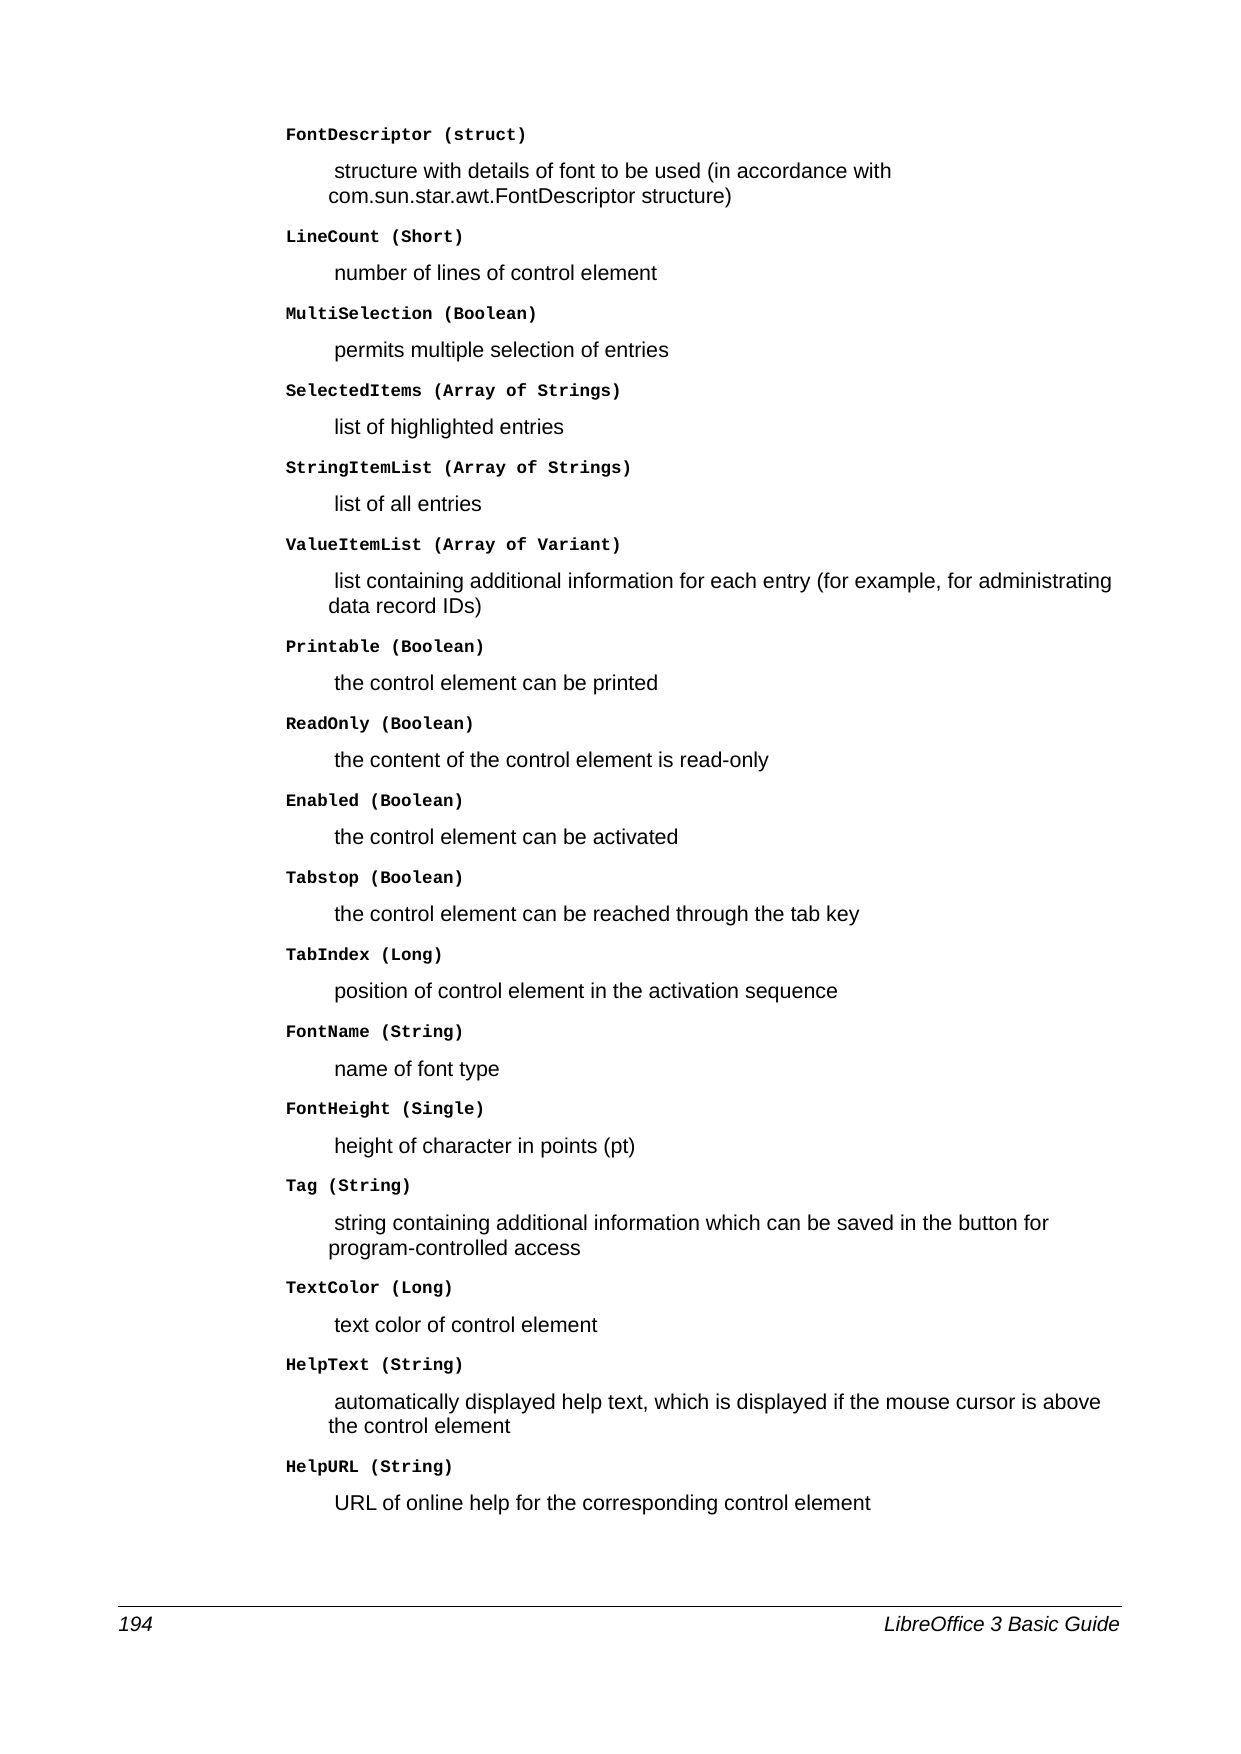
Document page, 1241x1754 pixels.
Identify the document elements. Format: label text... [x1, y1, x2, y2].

list TabIndex (Long) [280, 938, 1122, 967]
list the control element can be reached through the tab key [328, 902, 1122, 926]
list text color of control element [328, 1312, 1122, 1336]
list Printable (Boolean) [280, 630, 1122, 658]
list position of control element in the activation sequence [328, 979, 1122, 1003]
list list of highlighted entries [328, 414, 1122, 439]
list the content of the control element is read-only [328, 747, 1122, 772]
list height of character in points (pt) [328, 1133, 1122, 1158]
list Enabled (Boolean) [280, 784, 1122, 813]
list ValueItemList (Array of Variant) [280, 528, 1122, 557]
list SelectedItems (Array of Strings) [280, 374, 1122, 402]
list MultiSelection (Boolean) [280, 297, 1122, 325]
list TextColor (Long) [280, 1271, 1122, 1300]
list ReadOnly (Boolean) [280, 707, 1122, 736]
list the control element can be printed [328, 670, 1122, 695]
list automatically displayed help text, which is displayed if the mouse cursor is above the control element [328, 1389, 1122, 1438]
list Tabstop (Boolean) [280, 861, 1122, 890]
list LineCount (Short) [280, 220, 1122, 248]
list permits multiple selection of entries [328, 337, 1122, 362]
list list of all entries [328, 492, 1122, 516]
list URL of online help for the corresponding control element [328, 1491, 1122, 1515]
list FontName (String) [280, 1015, 1122, 1044]
list HelpURL (String) [280, 1450, 1122, 1479]
list list containing additional information for each entry (for example, for administrating data record IDs) [328, 569, 1122, 618]
list StringItemList (Array of Strings) [280, 451, 1122, 479]
list number of lines of control element [328, 260, 1122, 285]
list name of font type [328, 1056, 1122, 1081]
list HelpText (String) [280, 1348, 1122, 1377]
list FontDescriptor (struct) [280, 118, 1122, 147]
list structure with details of font to be used (in accordance with com.sun.star.awt.FontDescriptor structure) [328, 158, 1122, 208]
list string containing additional information which can be saved in the button for program-controlled access [328, 1210, 1122, 1259]
list the control element can be activated [328, 824, 1122, 849]
list FontHeight (Single) [280, 1092, 1122, 1121]
list Tag (String) [280, 1169, 1122, 1198]
